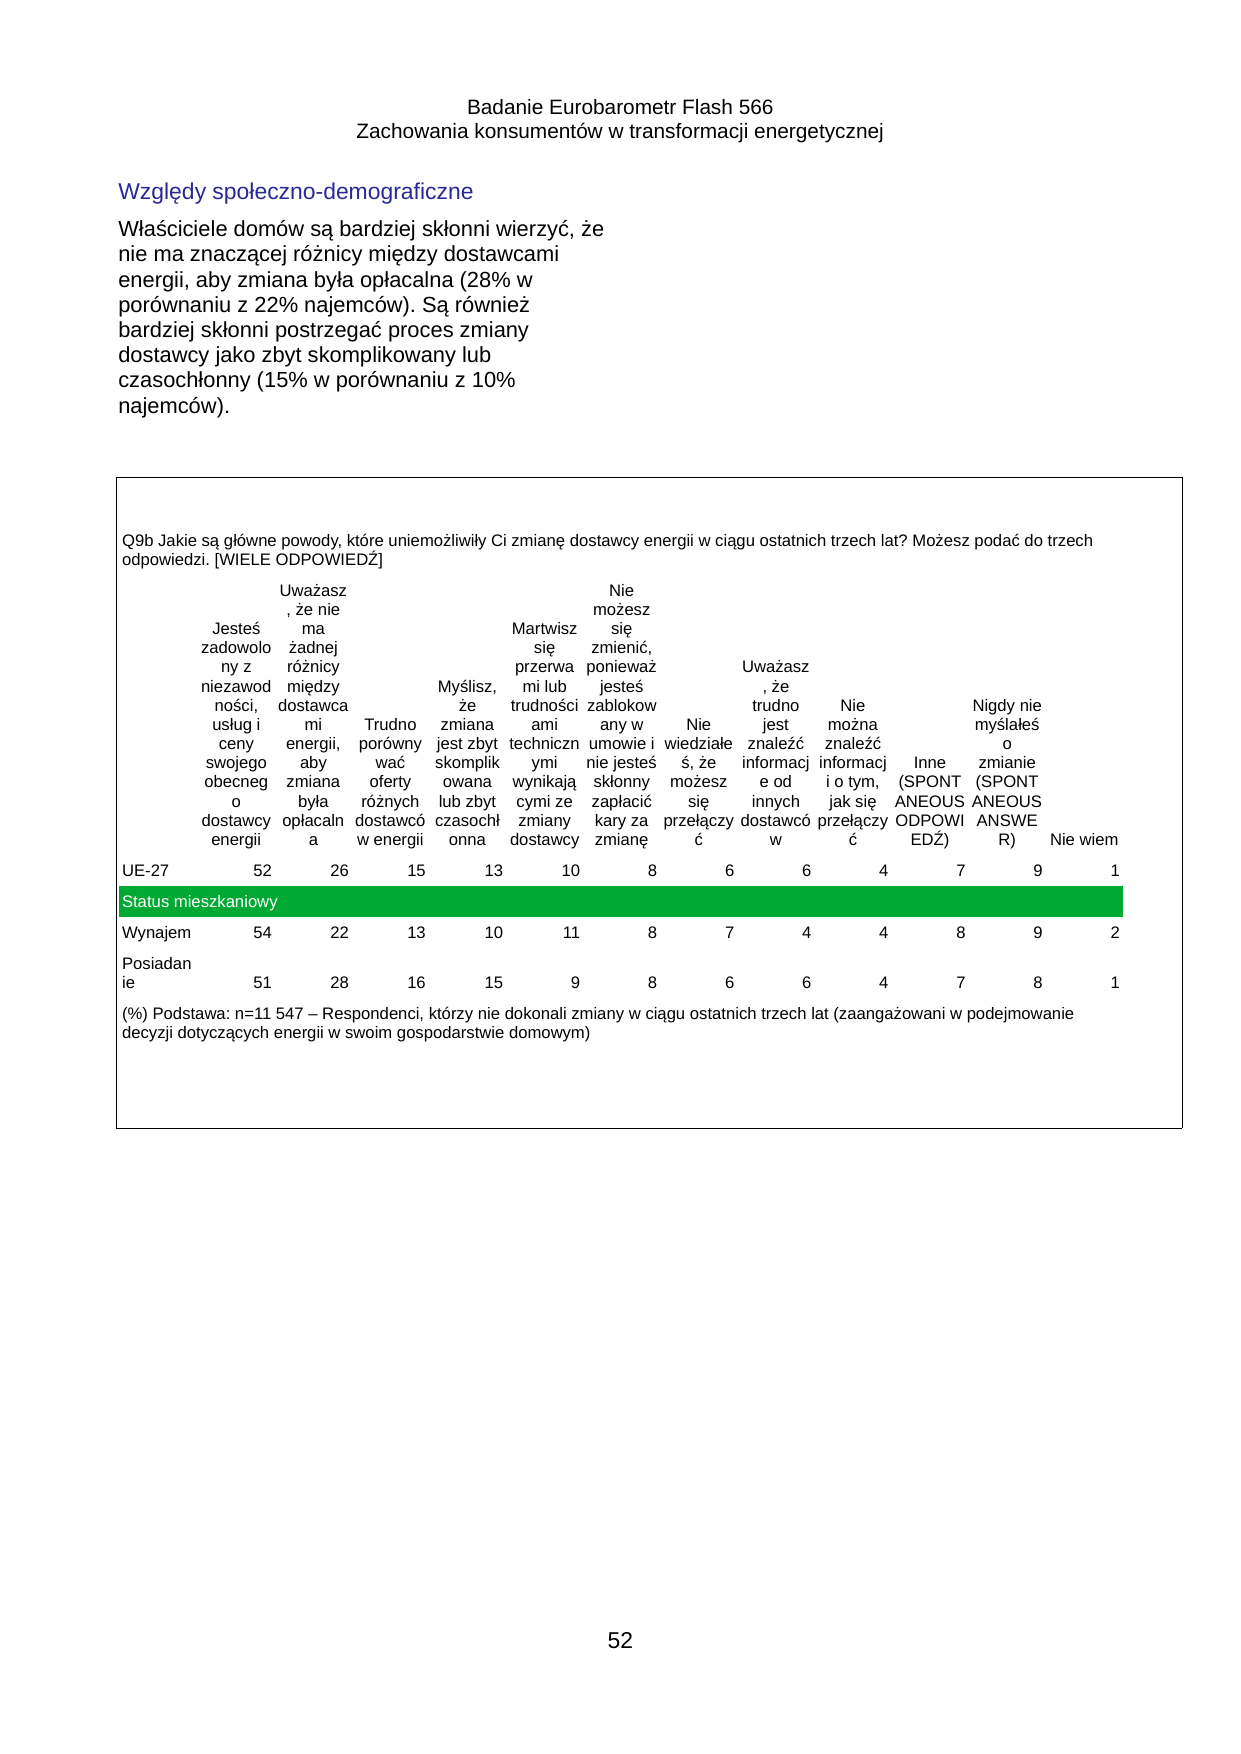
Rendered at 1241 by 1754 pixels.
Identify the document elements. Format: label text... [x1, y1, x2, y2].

table_cell 8 [891, 917, 968, 948]
table_cell 7 [660, 917, 737, 948]
table_cell UE-27 [119, 855, 197, 886]
table_cell Wynajem [119, 917, 197, 948]
table_cell 4 [737, 917, 814, 948]
table_cell 10 [506, 855, 583, 886]
table_cell 52 [198, 855, 274, 886]
table_cell Nie można znaleźć informacji o tym, jak się przełączyć [814, 575, 891, 855]
table_cell 2 [1045, 917, 1123, 948]
table_cell Uważasz, że nie ma żadnej różnicy między dostawcami energii, aby zmiana była opłacalna [275, 575, 352, 855]
table_cell Jesteś zadowolony z niezawodności, usług i ceny swojego obecnego dostawcy energii [198, 575, 274, 855]
table_cell 8 [583, 855, 660, 886]
table_cell 4 [814, 855, 891, 886]
table_cell 9 [506, 948, 583, 998]
table_cell 9 [968, 917, 1045, 948]
table_cell Nie możesz się zmienić, ponieważ jesteś zablokowany w umowie i nie jesteś skłonny zapłacić kary za zmianę [583, 575, 660, 855]
table_cell [119, 575, 197, 855]
table_cell Inne (SPONTANEOUS ODPOWIEDŹ) [891, 575, 968, 855]
table_cell 4 [814, 948, 891, 998]
table_cell 7 [891, 855, 968, 886]
table_cell 13 [352, 917, 429, 948]
table_cell Martwisz się przerwami lub trudnościami technicznymi wynikającymi ze zmiany dostawcy [506, 575, 583, 855]
table_cell 51 [198, 948, 274, 998]
table_cell 6 [660, 855, 737, 886]
table_cell 15 [429, 948, 506, 998]
table_cell Nie wiedziałeś, że możesz się przełączyć [660, 575, 737, 855]
table_cell 6 [660, 948, 737, 998]
table_cell Nigdy nie myślałeś o zmianie (SPONTANEOUS ANSWER) [968, 575, 1045, 855]
table_cell (%) Podstawa: n=11 547 – Respondenci, którzy nie dokonali zmiany w ciągu ostatnich trzech lat (zaangażowani w podejmowanie decyzji dotyczących energii w swoim gospodarstwie domowym) [119, 998, 1123, 1048]
table_cell Myślisz, że zmiana jest zbyt skomplikowana lub zbyt czasochłonna [429, 575, 506, 855]
table_cell 7 [891, 948, 968, 998]
table_cell Uważasz, że trudno jest znaleźć informacje od innych dostawców [737, 575, 814, 855]
table_header Q9b Jakie są główne powody, które uniemożliwiły Ci zmianę dostawcy energii w ciągu ostatnich trzech lat? Możesz podać do trzech odpowiedzi. [WIELE ODPOWIEDŹ] [119, 524, 1123, 574]
table_cell Status mieszkaniowy [119, 886, 1123, 917]
text Względy społeczno-demograficzne [118, 178, 605, 204]
table_cell 6 [737, 948, 814, 998]
table_cell 9 [968, 855, 1045, 886]
table_cell 16 [352, 948, 429, 998]
table_cell 13 [429, 855, 506, 886]
table_cell Trudno porównywać oferty różnych dostawców energii [352, 575, 429, 855]
table_cell 1 [1045, 948, 1123, 998]
table_cell 22 [275, 917, 352, 948]
table_cell 4 [814, 917, 891, 948]
table_cell 54 [198, 917, 274, 948]
table_cell 1 [1045, 855, 1123, 886]
text Właściciele domów są bardziej skłonni wierzyć, że nie ma znaczącej różnicy między dostawcami energii, aby zmiana była opłacalna (28% w porównaniu z 22% najemców). Są również bardziej skłonni postrzegać proces zmiany dostawcy jako zbyt skomplikowany lub czasochłonny (15% w porównaniu z 10% najemców). [118, 216, 605, 418]
table_cell 8 [968, 948, 1045, 998]
table_cell 26 [275, 855, 352, 886]
table_cell Nie wiem [1045, 575, 1123, 855]
table_cell 6 [737, 855, 814, 886]
table_cell 10 [429, 917, 506, 948]
table_cell 11 [506, 917, 583, 948]
table_cell Posiadanie [119, 948, 197, 998]
table_cell 8 [583, 948, 660, 998]
table_cell 8 [583, 917, 660, 948]
table_cell 15 [352, 855, 429, 886]
table_cell 28 [275, 948, 352, 998]
